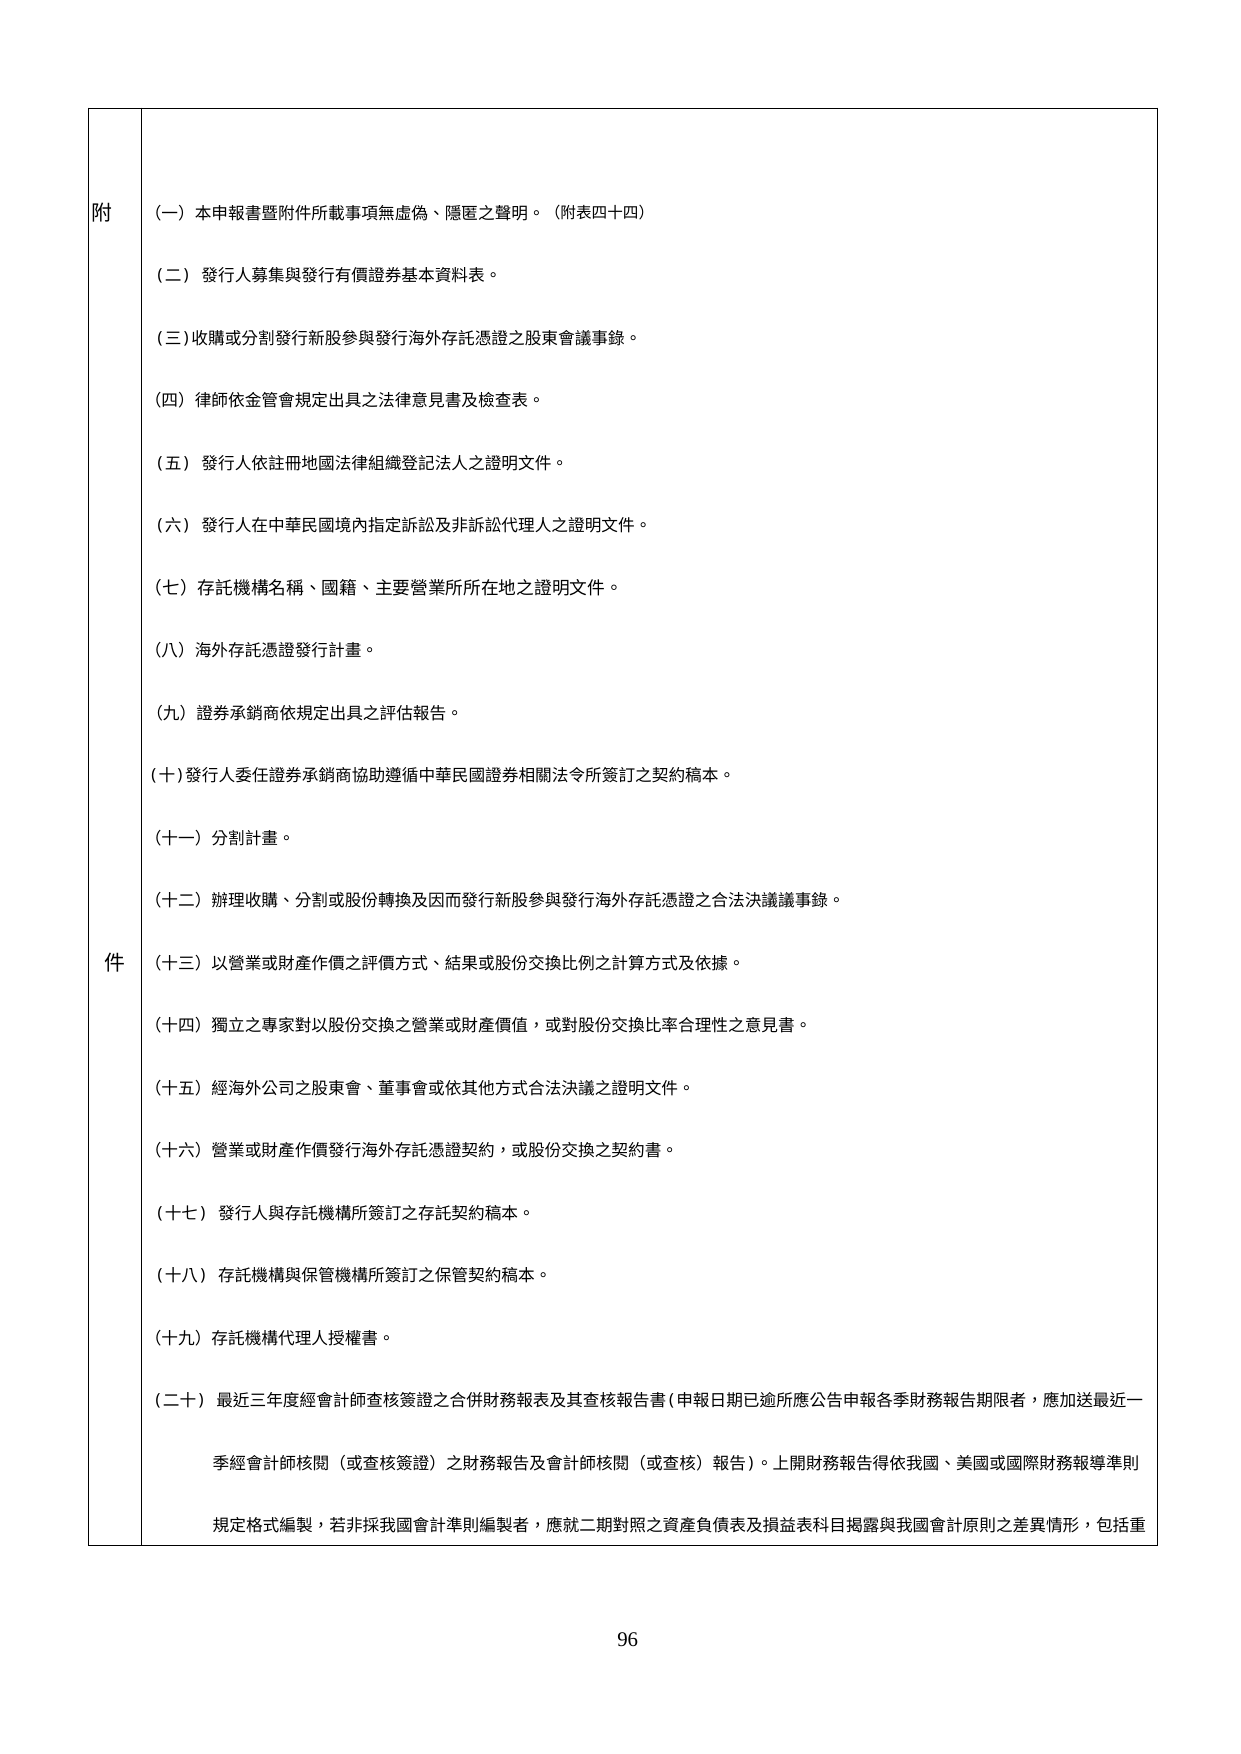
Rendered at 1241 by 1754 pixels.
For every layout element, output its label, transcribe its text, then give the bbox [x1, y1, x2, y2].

table_cell （一）本申報書暨附件所載事項無虛偽、隱匿之聲明。（附表四十四） (二) 發行人募集與發行有價證券基本資料表。 (三)收購或分割發行新股參與發行海外存託憑證之股東會議事錄。 （四）律師依金管會規定出具之法律意見書及檢查表。 (五) 發行人依註冊地國法律組織登記法人之證明文件。 (六) 發行人在中華民國境內指定訴訟及非訴訟代理人之證明文件。 （七）存託機構名稱、國籍、主要營業所所在地之證明文件。 （八）海外存託憑證發行計畫。 （九）證券承銷商依規定出具之評估報告。 (十)發行人委任證券承銷商協助遵循中華民國證券相關法令所簽訂之契約稿本。 （十一）分割計畫。 （十二）辦理收購、分割或股份轉換及因而發行新股參與發行海外存託憑證之合法決議議事錄。 （十三）以營業或財產作價之評價方式、結果或股份交換比例之計算方式及依據。 （十四）獨立之專家對以股份交換之營業或財產價值，或對股份交換比率合理性之意見書。 （十五）經海外公司之股東會、董事會或依其他方式合法決議之證明文件。 （十六）營業或財產作價發行海外存託憑證契約，或股份交換之契約書。 (十七) 發行人與存託機構所簽訂之存託契約稿本。 (十八) 存託機構與保管機構所簽訂之保管契約稿本。 （十九）存託機構代理人授權書。 (二十) 最近三年度經會計師查核簽證之合併財務報表及其查核報告書(申報日期已逾所應公告申報各季財務報告期限者，應加送最近一季經會計師核閱（或查核簽證）之財務報告及會計師核閱（或查核）報告)。上開財務報告得依我國、美國或國際財務報導準則規定格式編製，若非採我國會計準則編製者，應就二期對照之資產負債表及損益表科目揭露與我國會計原則之差異情形，包括重 [142, 109, 1157, 1545]
table_cell 附 件 [89, 109, 141, 1545]
